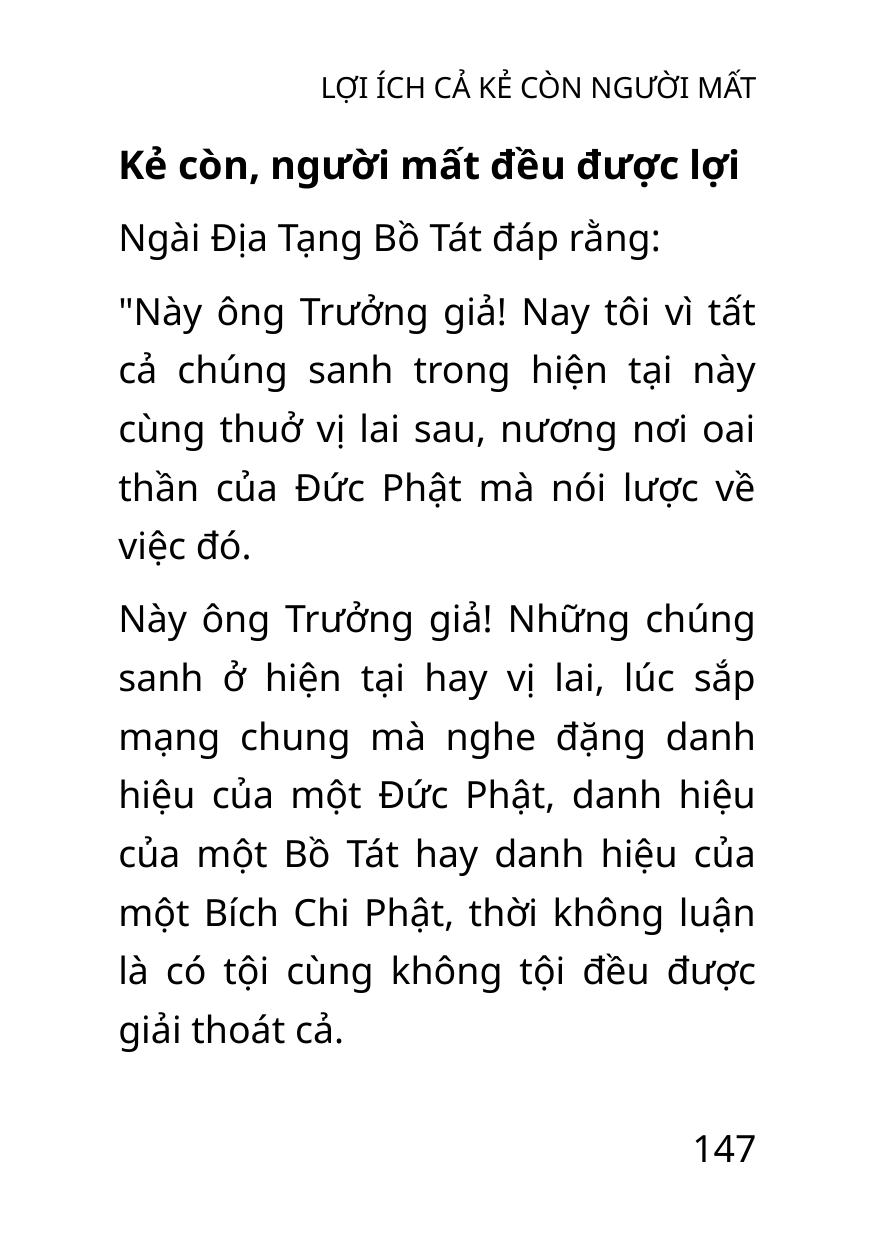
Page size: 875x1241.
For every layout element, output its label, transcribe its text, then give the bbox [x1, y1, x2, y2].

text "Này ông Trưởng giả! Nay tôi vì tất cả chúng sanh trong hiện tại này cùng thuở vị lai sau, nương nơi oai thần của Đức Phật mà nói lược về việc đó. [118, 285, 756, 571]
text Này ông Trưởng giả! Những chúng sanh ở hiện tại hay vị lai, lúc sắp mạng chung mà nghe đặng danh hiệu của một Đức Phật, danh hiệu của một Bồ Tát hay danh hiệu của một Bích Chi Phật, thời không luận là có tội cùng không tội đều được giải thoát cả. [118, 593, 756, 1054]
subtitle Kẻ còn, người mất đều được lợi [118, 137, 756, 191]
text Ngài Địa Tạng Bồ Tát đáp rằng: [118, 212, 756, 263]
